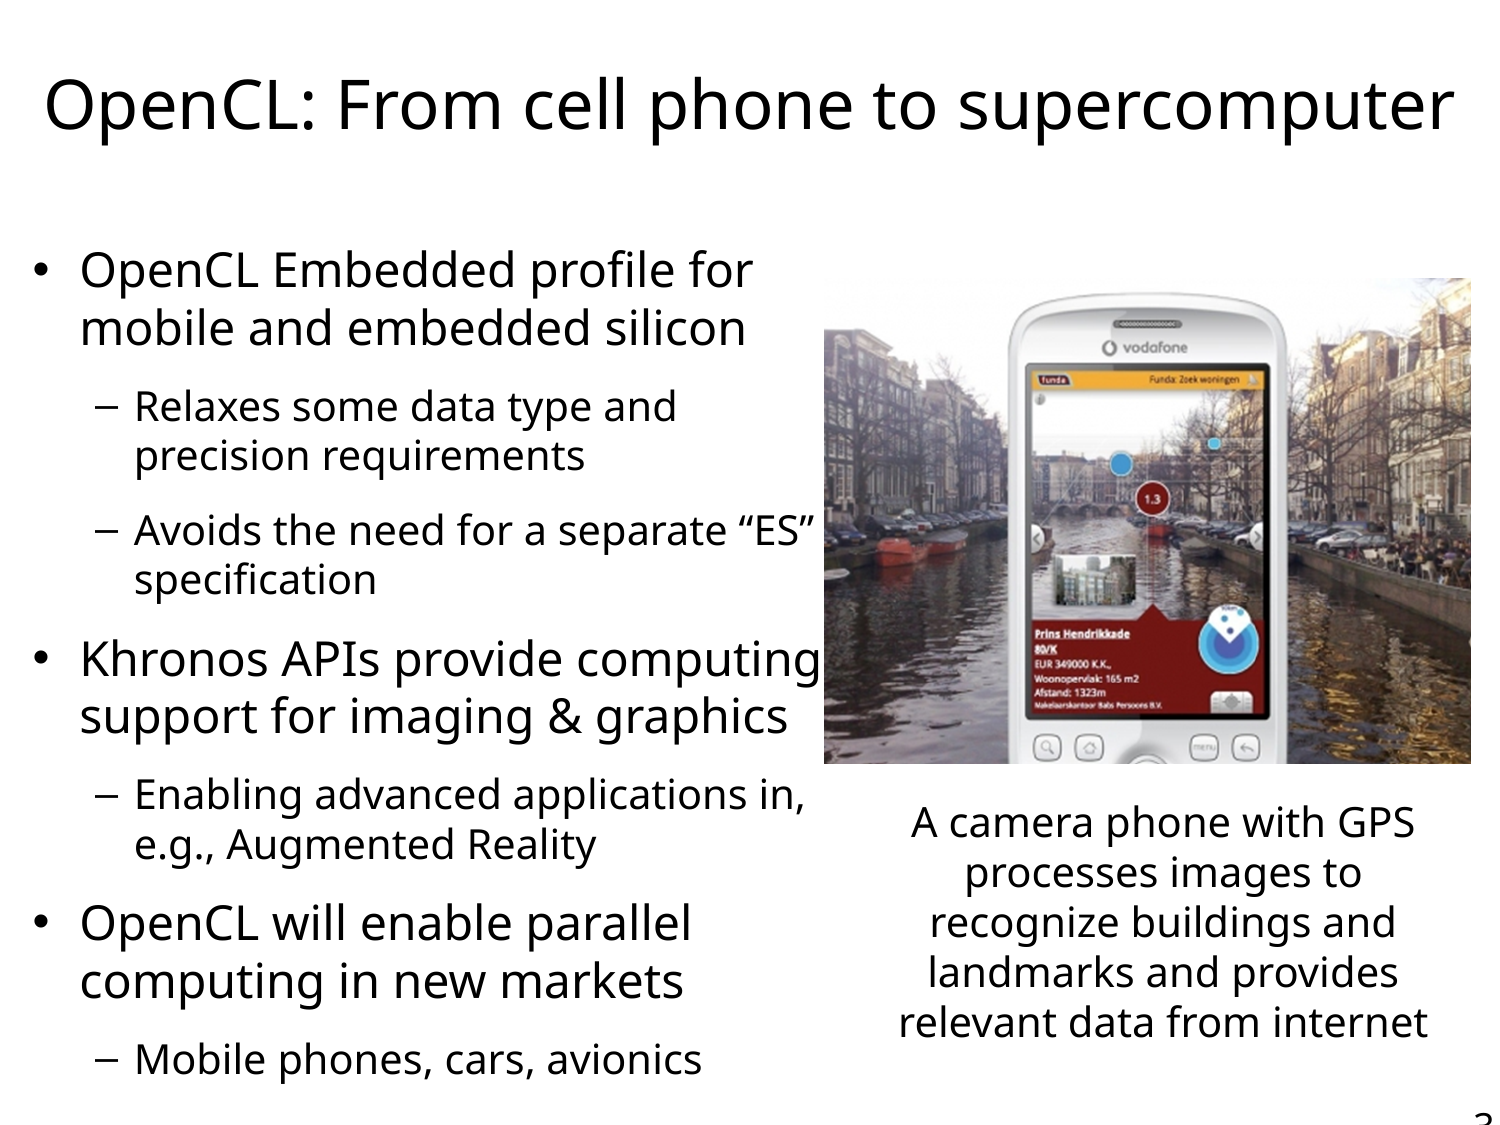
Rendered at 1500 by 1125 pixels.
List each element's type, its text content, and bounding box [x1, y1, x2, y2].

text_box A camera phone with GPS processes images to recognize buildings and landmarks and provides relevant data from internet [868, 788, 1459, 1094]
picture [824, 278, 1471, 764]
title OpenCL: From cell phone to supercomputer [0, 30, 1500, 173]
list OpenCL Embedded profile for mobile and embedded silicon Relaxes some data type and precision requirements Avoids the need for a separate “ES” specification Khronos APIs provide computing support for imaging & graphics Enabling advanced applications in, e.g., Augmented Reality OpenCL will enable parallel computing in new markets Mobile phones, cars, avionics [17, 231, 845, 1106]
